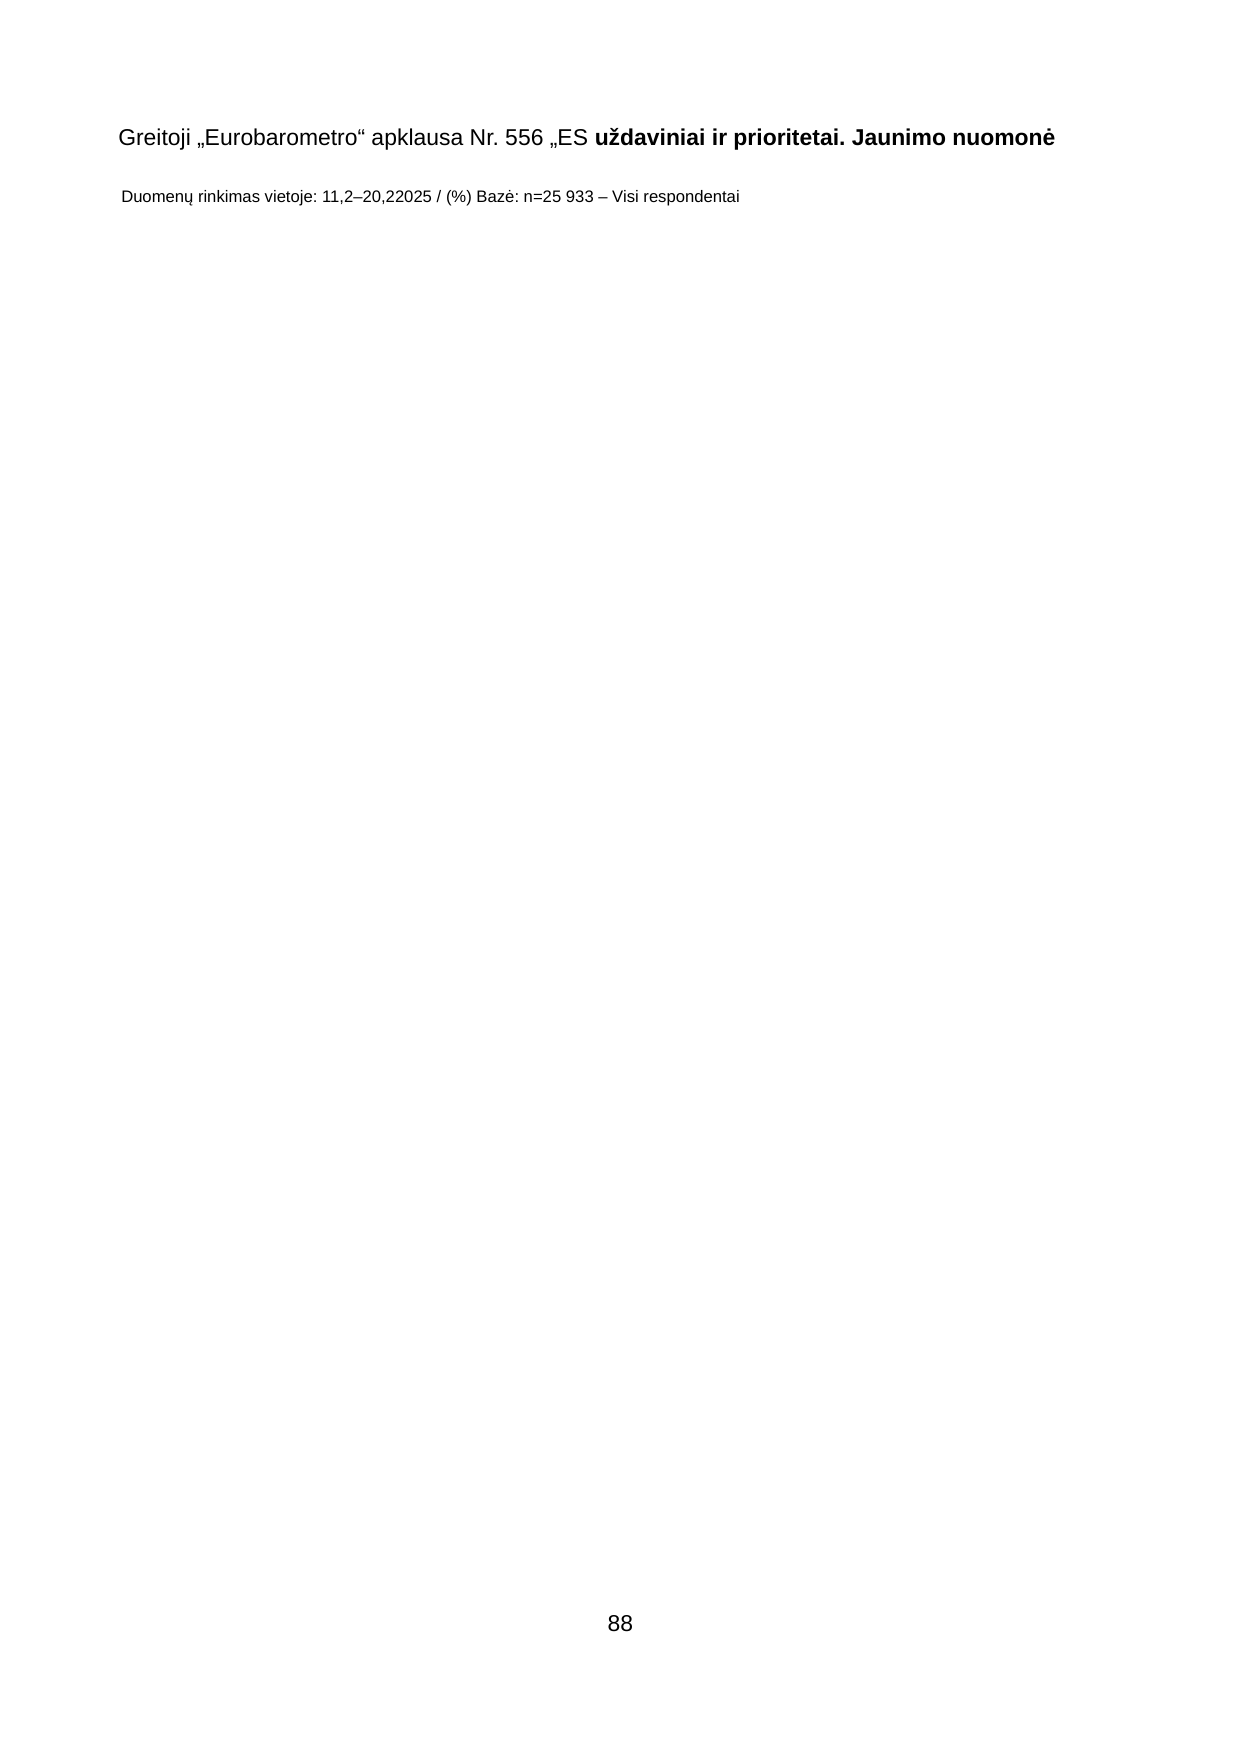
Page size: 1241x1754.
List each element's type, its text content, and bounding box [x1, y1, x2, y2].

table_cell Duomenų rinkimas vietoje: 11,2–20,22025 / (%) Bazė: n=25 933 – Visi respondentai [118, 180, 1122, 212]
